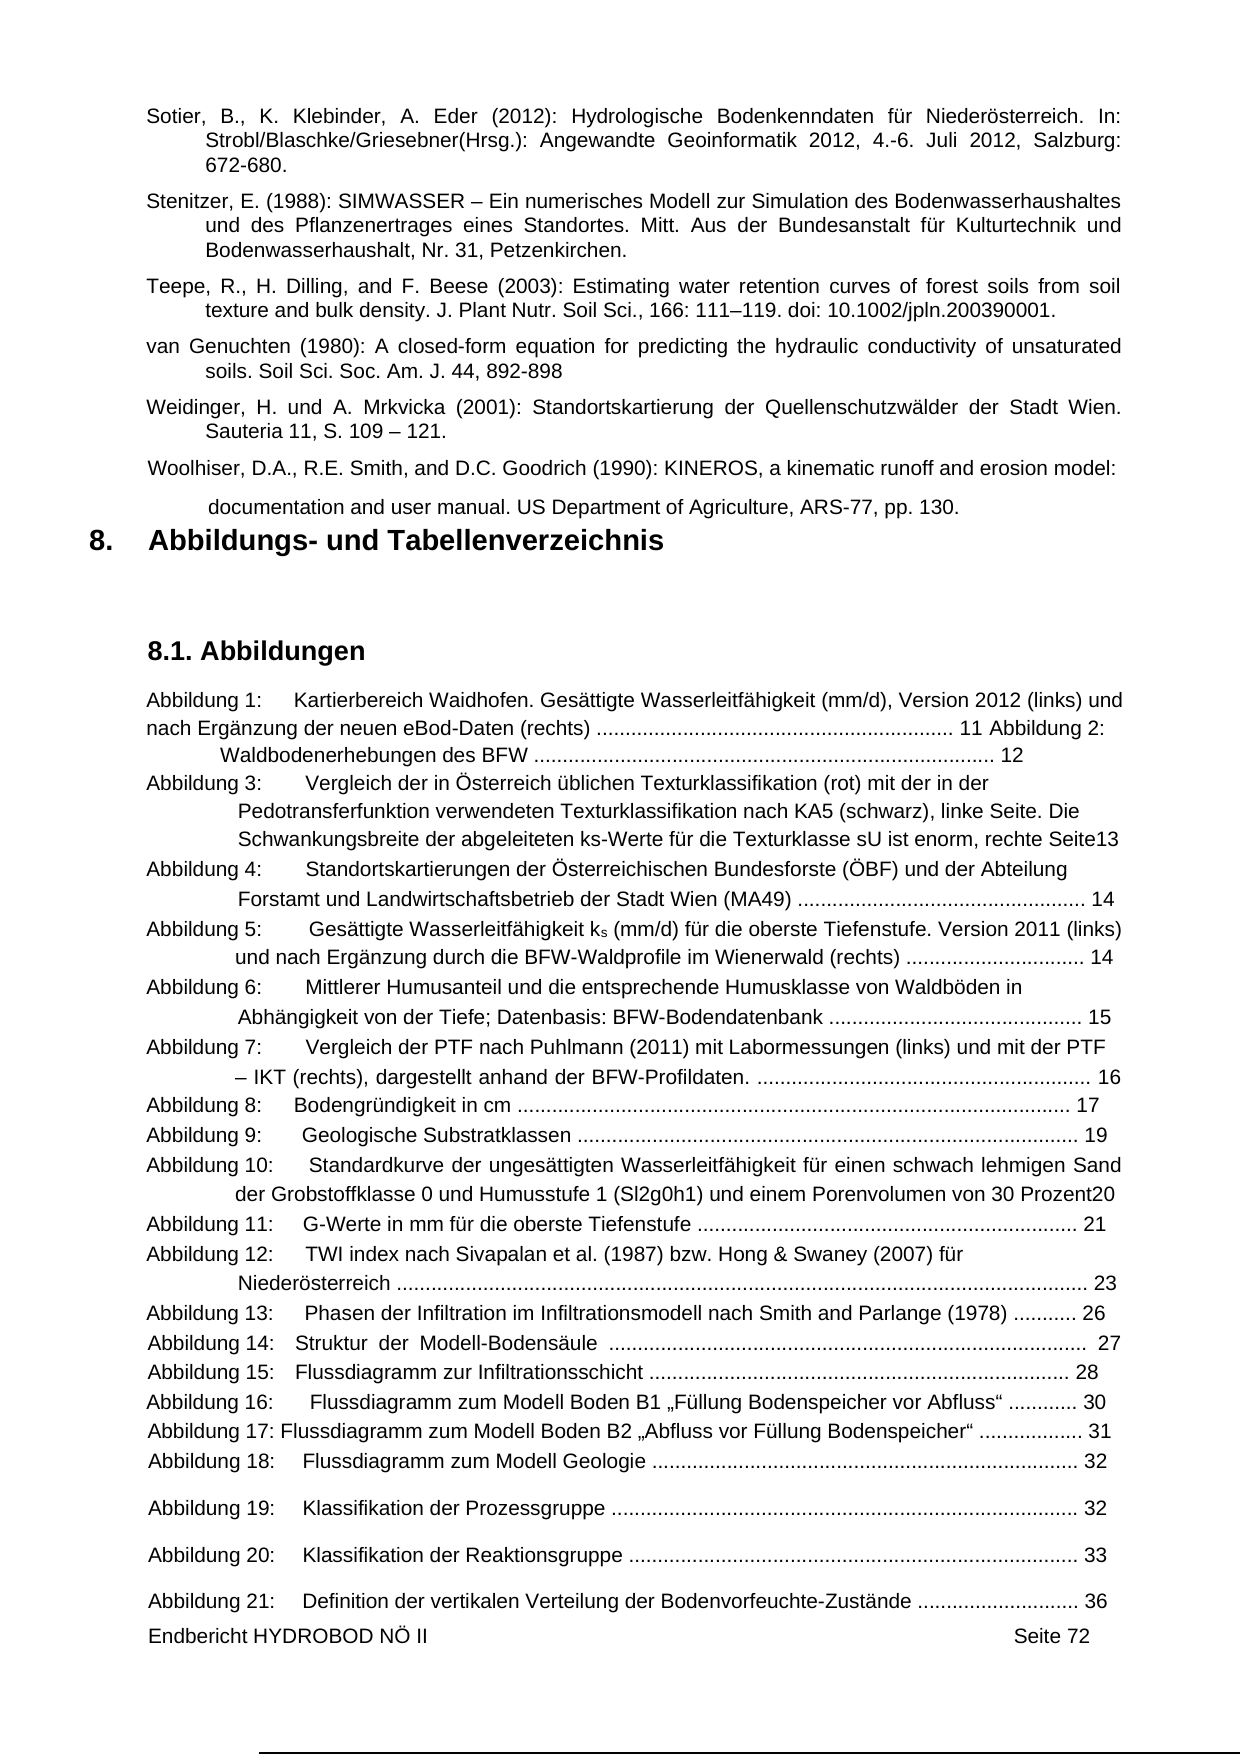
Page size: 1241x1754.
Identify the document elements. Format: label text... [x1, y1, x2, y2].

text 8.1. Abbildungen [147, 635, 1137, 666]
text van Genuchten (1980): A closed-form equation for predicting the hydraulic conductivity of unsaturated soils. Soil Sci. Soc. Am. J. 44, 892-898 [146, 334, 1123, 383]
text Abbildung 3: Vergleich der in Österreich üblichen Texturklassifikation (rot) mit der in der [146, 768, 1137, 797]
text Abbildung 14: Struktur der Modell-Bodensäule ................................................................................... 27 Abbildung 15: Flussdiagramm zur Infiltrationsschicht ......................................................................... 28 [147, 1328, 1123, 1385]
text Niederösterreich ........................................................................................................................ 23 [238, 1268, 1123, 1297]
text Abbildung 20: Klassifikation der Reaktionsgruppe .............................................................................. 33 [148, 1540, 1137, 1568]
text Abbildung 18: Flussdiagramm zum Modell Geologie .......................................................................... 32 [148, 1447, 1137, 1474]
text Stenitzer, E. (1988): SIMWASSER – Ein numerisches Modell zur Simulation des Bodenwasserhaushaltes und des Pflanzenertrages eines Standortes. Mitt. Aus der Bundesanstalt für Kulturtechnik und Bodenwasserhaushalt, Nr. 31, Petzenkirchen. [146, 189, 1123, 261]
text Sotier, B., K. Klebinder, A. Eder (2012): Hydrologische Bodenkenndaten für Niederösterreich. In: Strobl/Blaschke/Griesebner(Hrsg.): Angewandte Geoinformatik 2012, 4.-6. Juli 2012, Salzburg: 672-680. [146, 104, 1123, 176]
text Pedotransferfunktion verwendeten Texturklassifikation nach KA5 (schwarz), linke Seite. Die [238, 798, 1123, 822]
text Teepe, R., H. Dilling, and F. Beese (2003): Estimating water retention curves of forest soils from soil texture and bulk density. J. Plant Nutr. Soil Sci., 166: 111–119. doi: 10.1002/jpln.200390001. [146, 274, 1123, 322]
text Woolhiser, D.A., R.E. Smith, and D.C. Goodrich (1990): KINEROS, a kinematic runoff and erosion model: [147, 456, 1123, 480]
text Abbildung 10: Standardkurve der ungesättigten Wasserleitfähigkeit für einen schwach lehmigen Sand der Grobstoffklasse 0 und Humusstufe 1 (Sl2g0h1) und einem Porenvolumen von 30 Prozent20 [146, 1150, 1123, 1207]
text – IKT (rechts), dargestellt anhand der BFW-Profildaten. .......................................................... 16 Abbildung 8: Bodengründigkeit in cm ................................................................................................ 17 [146, 1062, 1123, 1118]
text Abbildung 11: G-Werte in mm für die oberste Tiefenstufe .................................................................. 21 [146, 1209, 1137, 1237]
text Schwankungsbreite der abgeleiteten ks-Werte für die Texturklasse sU ist enorm, rechte Seite13 [238, 824, 1123, 852]
list Abbildungs- und Tabellenverzeichnis [89, 522, 1137, 556]
text Abbildung 5: Gesättigte Wasserleitfähigkeit ks (mm/d) für die oberste Tiefenstufe. Version 2011 (links) und nach Ergänzung durch die BFW-Waldprofile im Wienerwald (rechts) ............................... 14 [146, 914, 1123, 970]
text Abbildung 4: Standortskartierungen der Österreichischen Bundesforste (ÖBF) und der Abteilung [146, 854, 1137, 882]
text Abhängigkeit von der Tiefe; Datenbasis: BFW-Bodendatenbank ............................................ 15 [238, 1002, 1123, 1030]
text Abbildung 17: Flussdiagramm zum Modell Boden B2 „Abfluss vor Füllung Bodenspeicher“ .................. 31 [147, 1417, 1123, 1445]
text Abbildung 6: Mittlerer Humusanteil und die entsprechende Humusklasse von Waldböden in [146, 972, 1137, 1000]
text Abbildung 21: Definition der vertikalen Verteilung der Bodenvorfeuchte-Zustände ............................ 36 [148, 1586, 1137, 1614]
text Abbildung 7: Vergleich der PTF nach Puhlmann (2011) mit Labormessungen (links) und mit der PTF [146, 1032, 1137, 1060]
text Abbildung 16: Flussdiagramm zum Modell Boden B1 „Füllung Bodenspeicher vor Abfluss“ ............ 30 [146, 1387, 1137, 1415]
text Abbildung 13: Phasen der Infiltration im Infiltrationsmodell nach Smith and Parlange (1978) ........... 26 [146, 1298, 1137, 1326]
text documentation and user manual. US Department of Agriculture, ARS-77, pp. 130. [208, 487, 1123, 521]
text Weidinger, H. und A. Mrkvicka (2001): Standortskartierung der Quellenschutzwälder der Stadt Wien. Sauteria 11, S. 109 – 121. [146, 395, 1123, 443]
text Abbildung 9: Geologische Substratklassen ....................................................................................... 19 [146, 1120, 1137, 1148]
text Abbildung 12: TWI index nach Sivapalan et al. (1987) bzw. Hong & Swaney (2007) für [146, 1239, 1137, 1267]
text Forstamt und Landwirtschaftsbetrieb der Stadt Wien (MA49) .................................................. 14 [238, 884, 1123, 912]
text Abbildung 1: Kartierbereich Waidhofen. Gesättigte Wasserleitfähigkeit (mm/d), Version 2012 (links) und nach Ergänzung der neuen eBod-Daten (rechts) .............................................................. 11 Abbildung 2: Waldbodenerhebungen des BFW ................................................................................ 12 [146, 685, 1137, 768]
text Abbildung 19: Klassifikation der Prozessgruppe ................................................................................. 32 [148, 1493, 1137, 1521]
